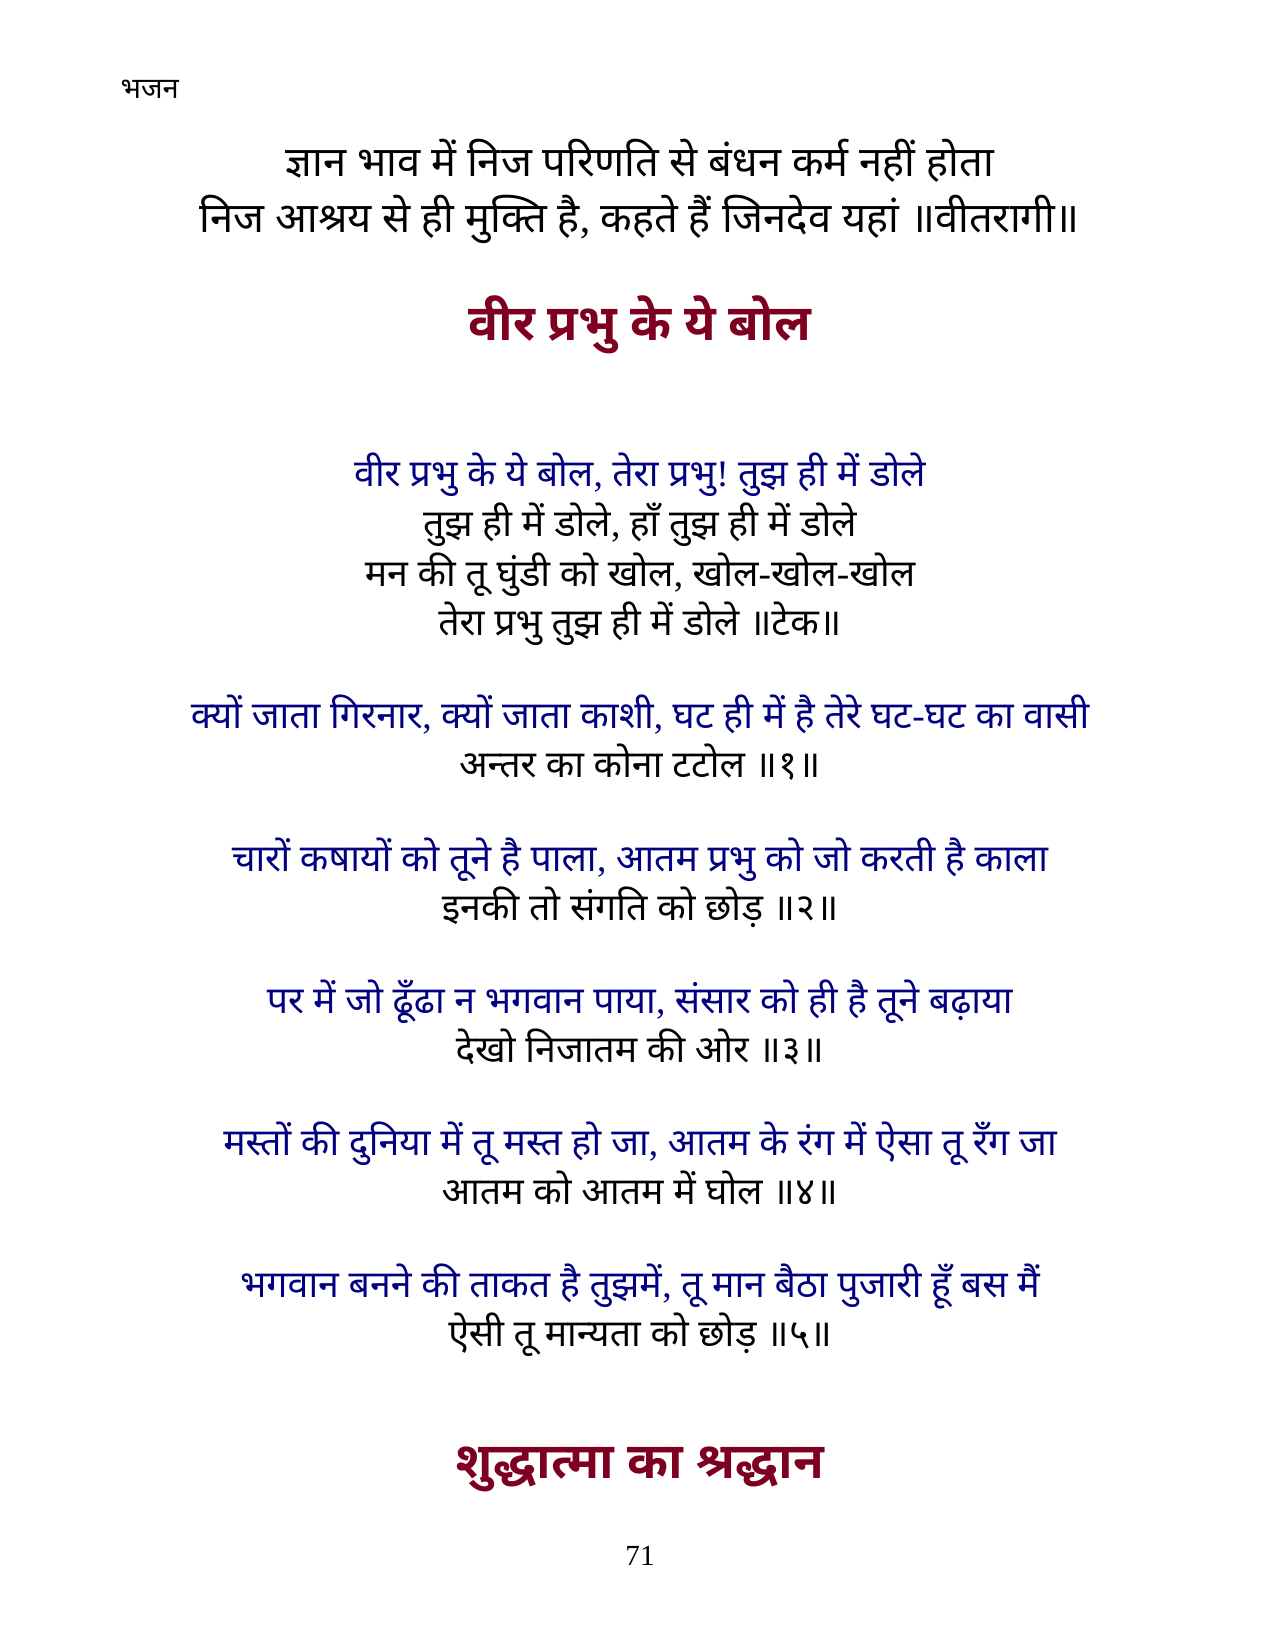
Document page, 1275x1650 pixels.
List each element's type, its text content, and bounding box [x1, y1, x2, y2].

text तुझ ही में डोले, हाँ तुझ ही में डोले [83, 502, 1196, 552]
text ऐसी तू मान्यता को छोड़ ॥५॥ [83, 1313, 1196, 1362]
text भगवान बनने की ताकत है तुझमें, तू मान बैठा पुजारी हूँ बस मैं [83, 1263, 1196, 1313]
text शुद्धात्मा का श्रद्धान [83, 1434, 1196, 1499]
text ज्ञान भाव में निज परिणति से बंधन कर्म नहीं होता [83, 139, 1196, 193]
text पर में जो ढूँढा न भगवान पाया, संसार को ही है तूने बढ़ाया [83, 978, 1196, 1028]
text निज आश्रय से ही मुक्ति है, कहते हैं जिनदेव यहां ॥वीतरागी॥ [83, 193, 1196, 249]
text वीर प्रभु के ये बोल [83, 295, 1196, 360]
text चारों कषायों को तूने है पाला, आतम प्रभु को जो करती है काला [83, 836, 1196, 886]
text आतम को आतम में घोल ॥४॥ [83, 1171, 1196, 1219]
text तेरा प्रभु तुझ ही में डोले ॥टेक॥ [83, 602, 1196, 651]
text वीर प्रभु के ये बोल, तेरा प्रभु! तुझ ही में डोले [83, 451, 1196, 502]
text अन्तर का कोना टटोल ॥१॥ [83, 744, 1196, 793]
text क्यों जाता गिरनार, क्यों जाता काशी, घट ही में है तेरे घट-घट का वासी [83, 694, 1196, 744]
text मस्तों की दुनिया में तू मस्त हो जा, आतम के रंग में ऐसा तू रँग जा [83, 1121, 1196, 1171]
text देखो निजातम की ओर ॥३॥ [83, 1028, 1196, 1077]
text मन की तू घुंडी को खोल, खोल-खोल-खोल [83, 552, 1196, 602]
text इनकी तो संगति को छोड़ ॥२॥ [83, 886, 1196, 935]
